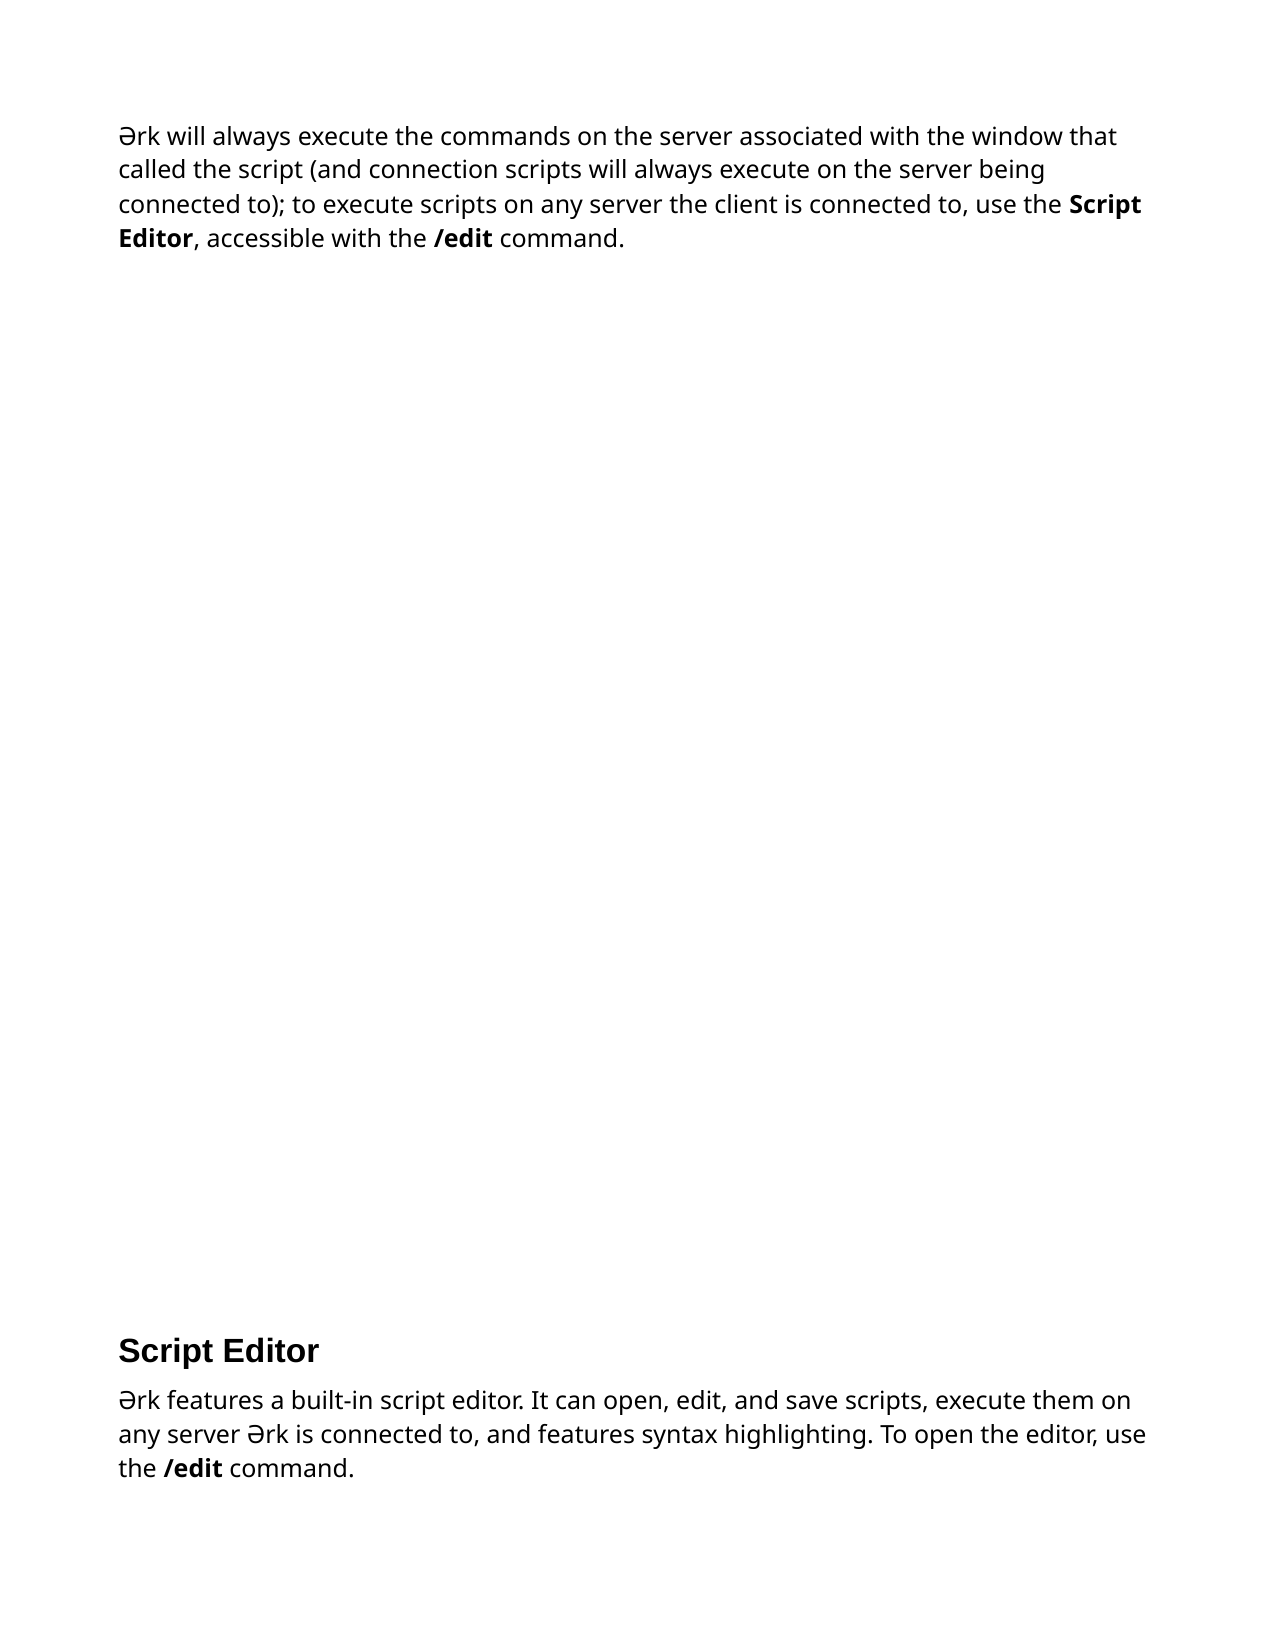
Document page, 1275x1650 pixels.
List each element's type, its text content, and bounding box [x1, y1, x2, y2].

text Ərk features a built-in script editor. It can open, edit, and save scripts, execute them on any server Ərk is connected to, and features syntax highlighting. To open the editor, use the /edit command. [118, 1382, 1157, 1484]
subtitle Script Editor [118, 1331, 1157, 1370]
text Ərk will always execute the commands on the server associated with the window that called the script (and connection scripts will always execute on the server being connected to); to execute scripts on any server the client is connected to, use the Script Editor, accessible with the /edit command. [118, 118, 1157, 254]
